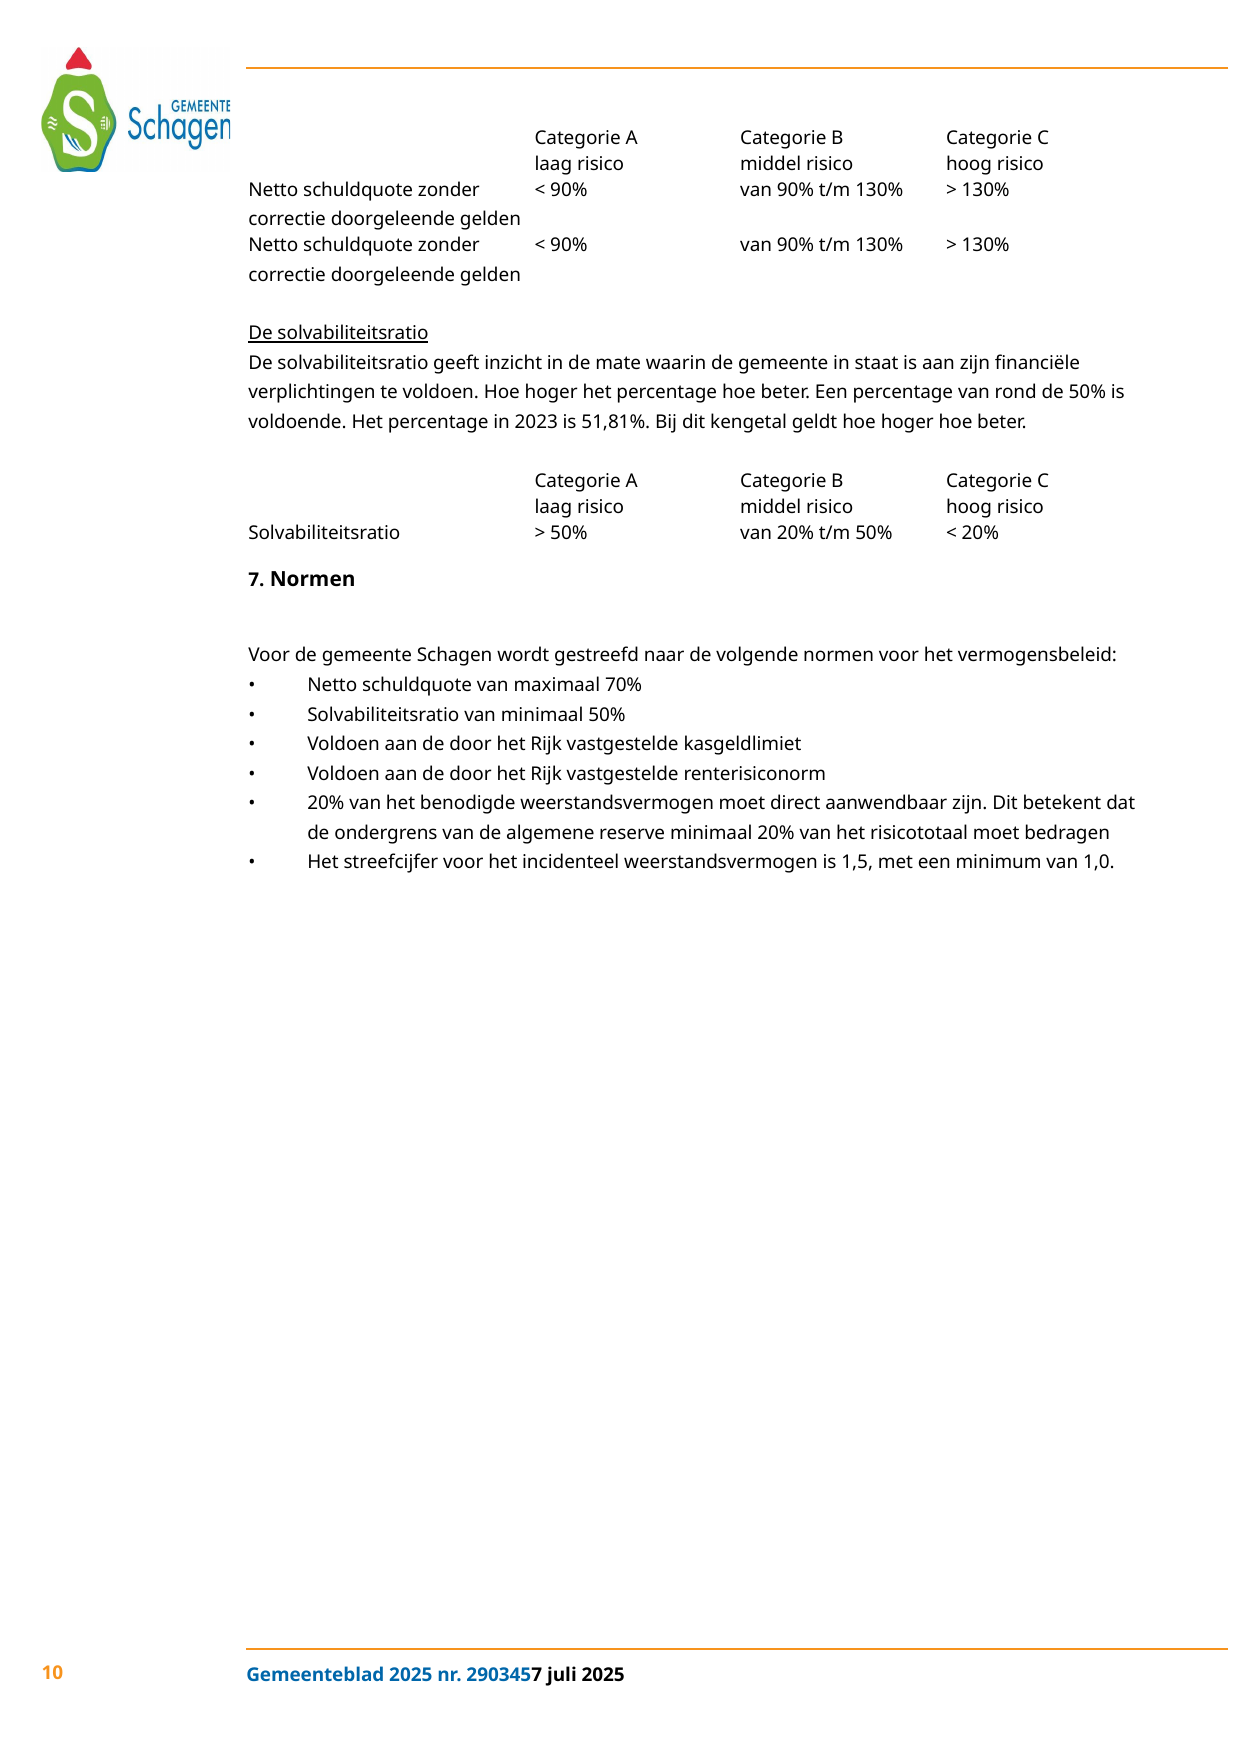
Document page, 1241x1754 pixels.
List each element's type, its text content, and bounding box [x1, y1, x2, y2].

table_cell [248, 150, 534, 176]
table_cell laag risico [534, 493, 740, 519]
table_header [248, 468, 534, 493]
table_cell [248, 493, 534, 519]
table_cell van 90% t/m 130% [740, 176, 946, 231]
table_cell hoog risico [946, 493, 1152, 519]
list Solvabiliteitsratio van minimaal 50% [248, 701, 1152, 726]
table_cell Netto schuldquote zonder correctie doorgeleende gelden [248, 231, 534, 287]
table_header Categorie A [534, 125, 740, 150]
table_header Categorie C [946, 468, 1152, 493]
table_header Categorie A [534, 468, 740, 493]
table_cell laag risico [534, 150, 740, 176]
table_cell > 130% [946, 231, 1152, 287]
table_cell Solvabiliteitsratio [248, 519, 534, 544]
table_header [248, 125, 534, 150]
table_cell van 90% t/m 130% [740, 231, 946, 287]
text Voor de gemeente Schagen wordt gestreefd naar de volgende normen voor het vermogensbeleid: [248, 642, 1152, 667]
table_cell middel risico [740, 493, 946, 519]
table_header Categorie B [740, 125, 946, 150]
table_cell < 20% [946, 519, 1152, 544]
list Netto schuldquote van maximaal 70% [248, 671, 1152, 697]
list Voldoen aan de door het Rijk vastgestelde kasgeldlimiet [248, 730, 1152, 756]
table_cell < 90% [534, 231, 740, 287]
table_cell van 20% t/m 50% [740, 519, 946, 544]
table_cell < 90% [534, 176, 740, 231]
table_cell > 50% [534, 519, 740, 544]
table_cell hoog risico [946, 150, 1152, 176]
table_cell Netto schuldquote zonder correctie doorgeleende gelden [248, 176, 534, 231]
table_header Categorie B [740, 468, 946, 493]
text De solvabiliteitsratio geeft inzicht in de mate waarin de gemeente in staat is aan zijn financiële verplichtingen te voldoen. Hoe hoger het percentage hoe beter. Een percentage van rond de 50% is voldoende. Het percentage in 2023 is 51,81%. Bij dit kengetal geldt hoe hoger hoe beter. [248, 349, 1152, 434]
table_cell > 130% [946, 176, 1152, 231]
text De solvabiliteitsratio [248, 319, 1152, 345]
list Voldoen aan de door het Rijk vastgestelde renterisiconorm [248, 760, 1152, 786]
table_cell middel risico [740, 150, 946, 176]
list 20% van het benodigde weerstandsvermogen moet direct aanwendbaar zijn. Dit betekent dat de ondergrens van de algemene reserve minimaal 20% van het risicototaal moet bedragen [248, 789, 1152, 845]
list Het streefcijfer voor het incidenteel weerstandsvermogen is 1,5, met een minimum van 1,0. [248, 849, 1152, 874]
text 7. Normen [248, 564, 1152, 592]
picture [41, 47, 231, 172]
table_header Categorie C [946, 125, 1152, 150]
